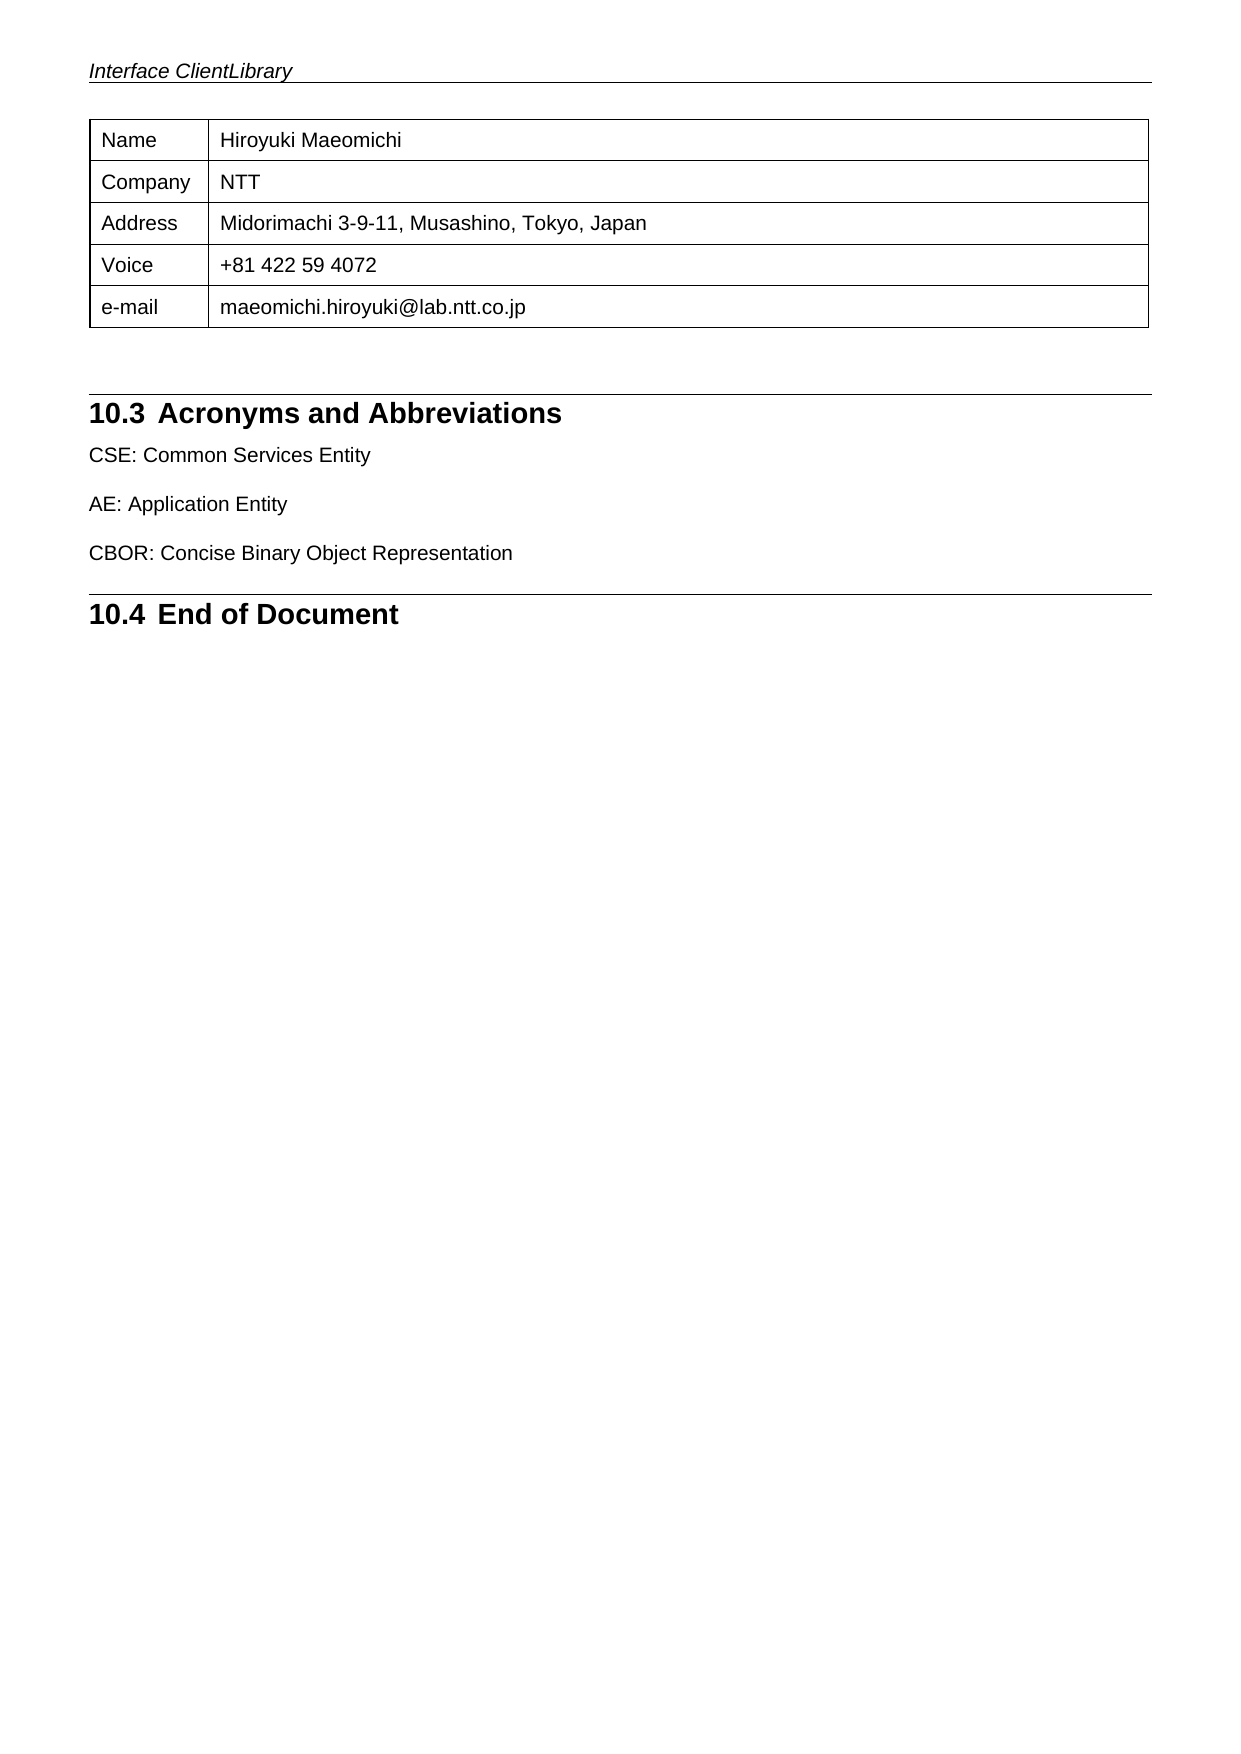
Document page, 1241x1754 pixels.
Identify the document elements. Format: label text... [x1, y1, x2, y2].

table_cell e-mail [91, 286, 208, 327]
subtitle End of Document [88, 595, 1152, 630]
table_cell Voice [91, 245, 208, 285]
table_header Hiroyuki Maeomichi [209, 120, 1148, 160]
subtitle Acronyms and Abbreviations [88, 395, 1152, 430]
table_header Name [91, 120, 208, 160]
table_cell maeomichi.hiroyuki@lab.ntt.co.jp [209, 286, 1148, 327]
table_cell Midorimachi 3-9-11, Musashino, Tokyo, Japan [209, 203, 1148, 243]
text AE: Application Entity [88, 492, 1152, 516]
table_cell NTT [209, 161, 1148, 202]
text CBOR: Concise Binary Object Representation [88, 541, 1152, 564]
table_cell +81 422 59 4072 [209, 245, 1148, 285]
table_cell Company [91, 161, 208, 202]
text CSE: Common Services Entity [88, 443, 1152, 467]
table_cell Address [91, 203, 208, 243]
